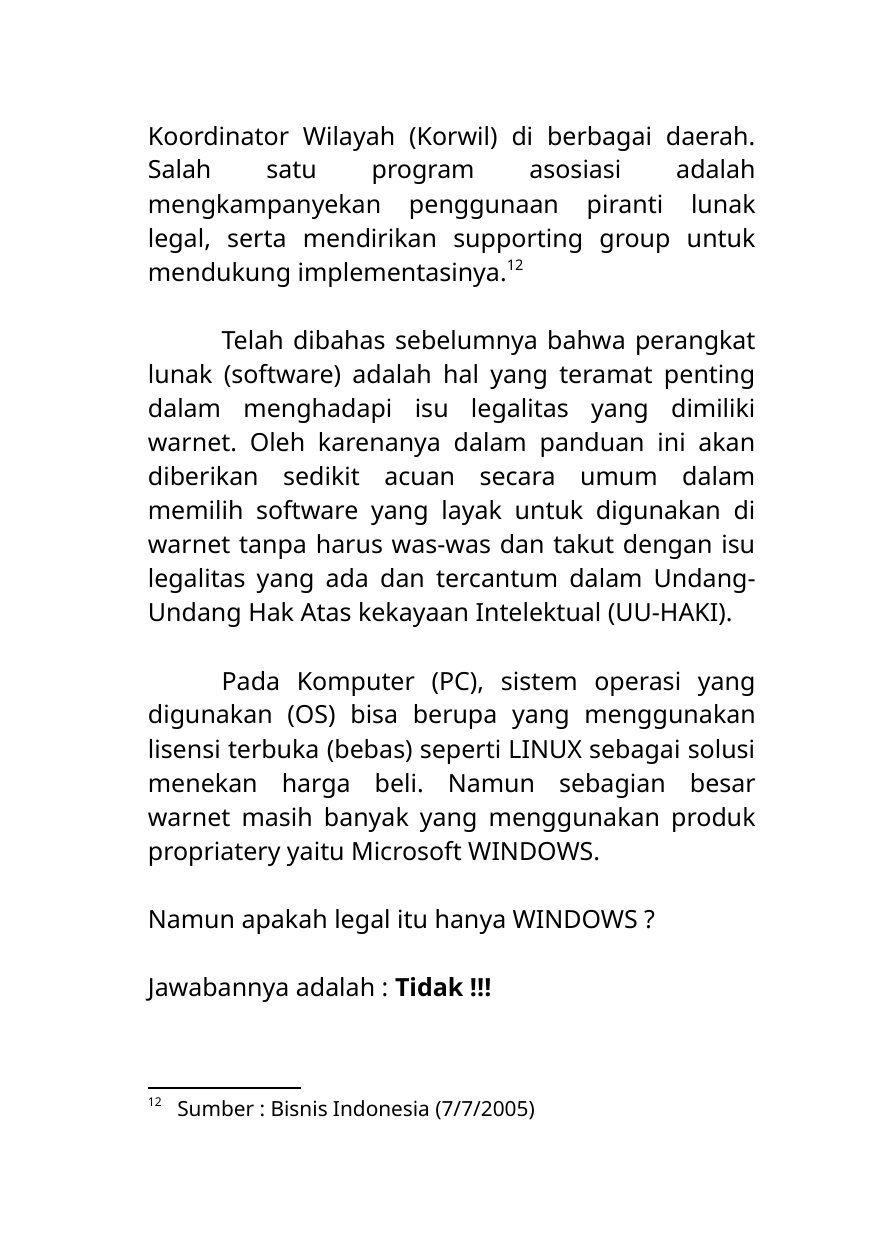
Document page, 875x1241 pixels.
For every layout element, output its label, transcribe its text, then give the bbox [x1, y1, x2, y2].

text Pada Komputer (PC), sistem operasi yang digunakan (OS) bisa berupa yang menggunakan lisensi terbuka (bebas) seperti LINUX sebagai solusi menekan harga beli. Namun sebagian besar warnet masih banyak yang menggunakan produk propriatery yaitu Microsoft WINDOWS. [148, 663, 756, 867]
text Telah dibahas sebelumnya bahwa perangkat lunak (software) adalah hal yang teramat penting dalam menghadapi isu legalitas yang dimiliki warnet. Oleh karenanya dalam panduan ini akan diberikan sedikit acuan secara umum dalam memilih software yang layak untuk digunakan di warnet tanpa harus was-was dan takut dengan isu legalitas yang ada dan tercantum dalam Undang-Undang Hak Atas kekayaan Intelektual (UU-HAKI). [148, 322, 756, 629]
text Sumber : Bisnis Indonesia (7/7/2005) [148, 1094, 756, 1122]
text Namun apakah legal itu hanya WINDOWS ? [148, 902, 756, 936]
text Koordinator Wilayah (Korwil) di berbagai daerah. Salah satu program asosiasi adalah mengkampanyekan penggunaan piranti lunak legal, serta mendirikan supporting group untuk mendukung implementasinya. [148, 118, 756, 288]
text Jawabannya adalah : Tidak !!! [148, 970, 756, 1004]
